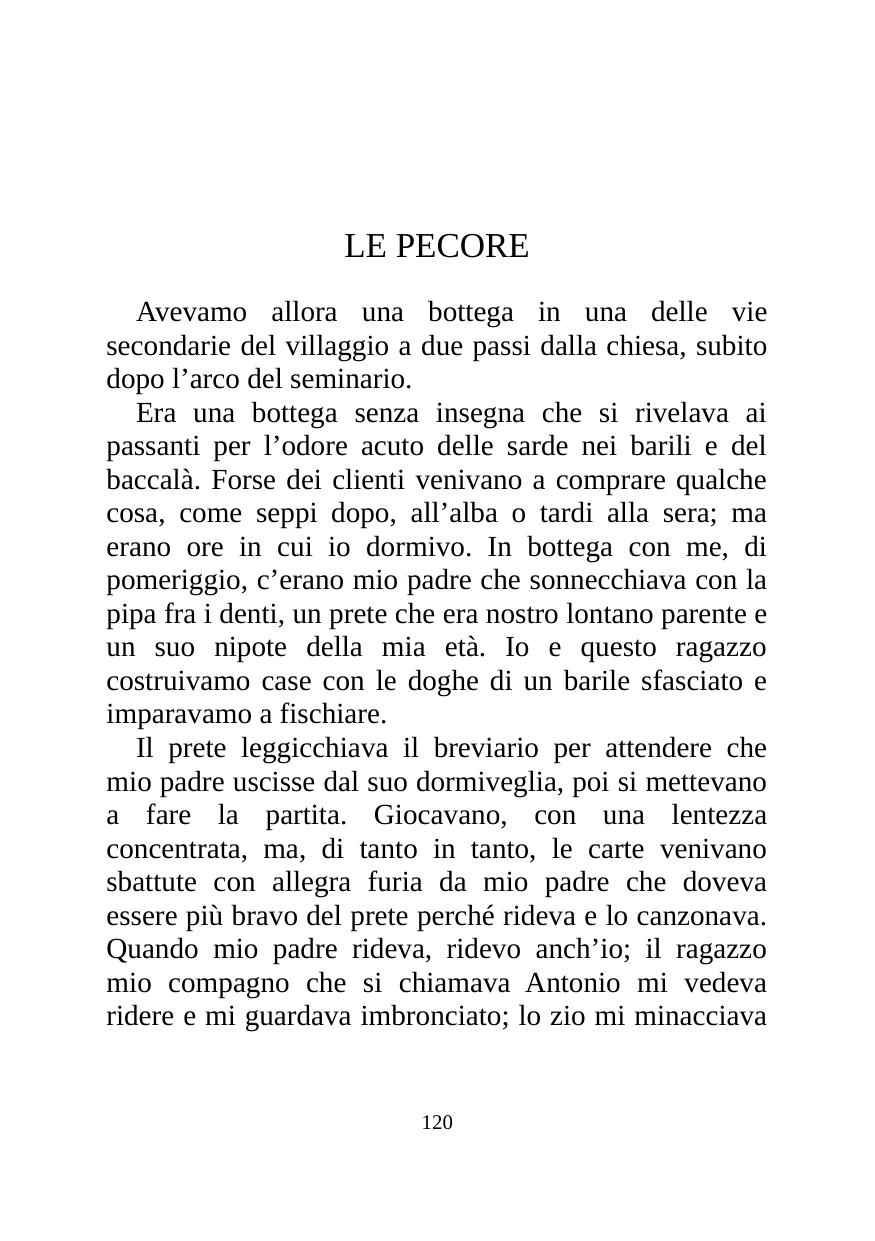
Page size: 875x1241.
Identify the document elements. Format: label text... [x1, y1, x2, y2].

subtitle LE PECORE [106, 224, 768, 264]
text Era una bottega senza insegna che si rivelava ai passanti per l’odore acuto delle sarde nei barili e del baccalà. Forse dei clienti venivano a comprare qualche cosa, come seppi dopo, all’alba o tardi alla sera; ma erano ore in cui io dormivo. In bottega con me, di pomeriggio, c’erano mio padre che sonnecchiava con la pipa fra i denti, un prete che era nostro lontano parente e un suo nipote della mia età. Io e questo ragazzo costruivamo case con le doghe di un barile sfasciato e imparavamo a fischiare. [106, 395, 768, 730]
text Il prete leggicchiava il breviario per attendere che mio padre uscisse dal suo dormiveglia, poi si mettevano a fare la partita. Giocavano, con una lentezza concentrata, ma, di tanto in tanto, le carte venivano sbattute con allegra furia da mio padre che doveva essere più bravo del prete perché rideva e lo canzonava. Quando mio padre rideva, ridevo anch’io; il ragazzo mio compagno che si chiamava Antonio mi vedeva ridere e mi guardava imbronciato; lo zio mi minacciava [106, 730, 768, 1032]
text Avevamo allora una bottega in una delle vie secondarie del villaggio a due passi dalla chiesa, subito dopo l’arco del seminario. [106, 294, 768, 395]
